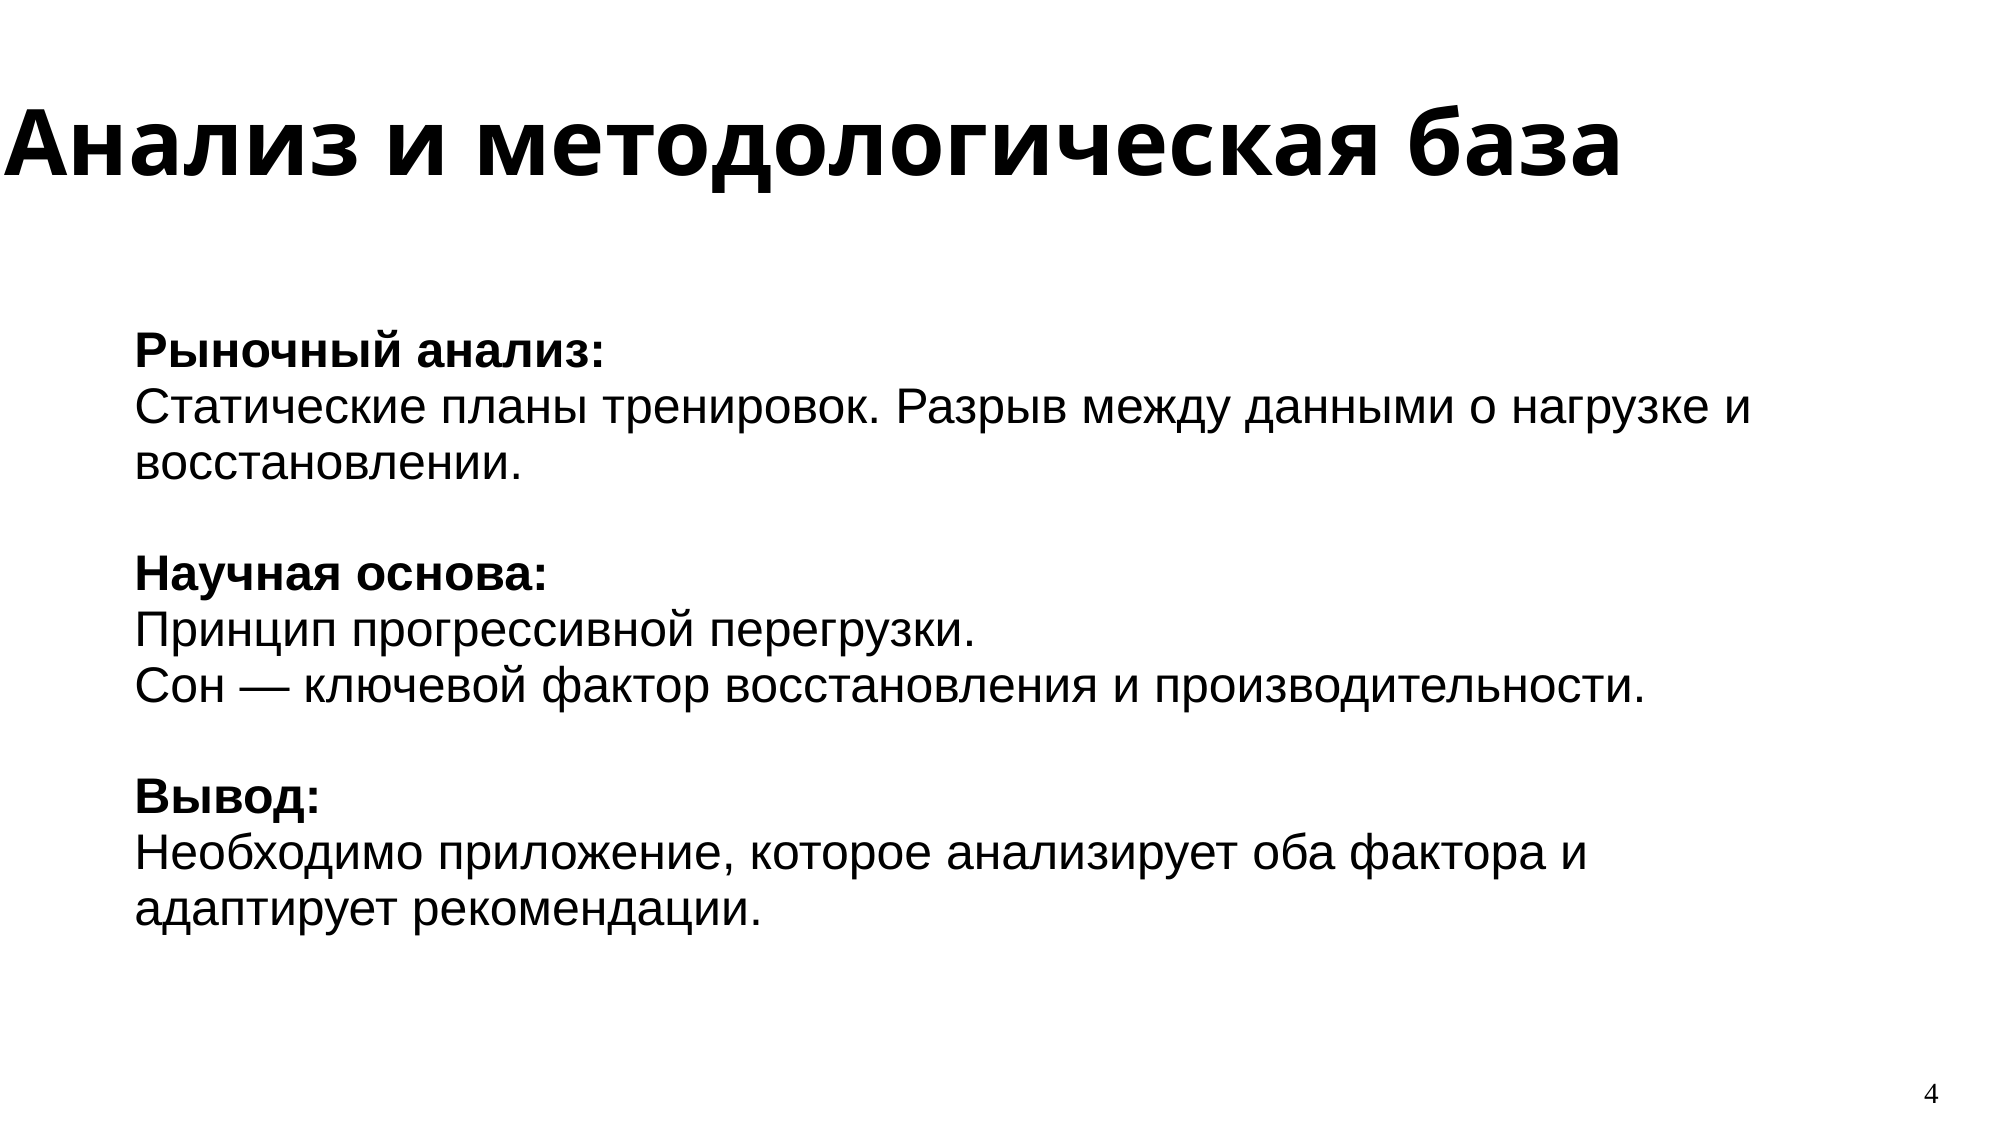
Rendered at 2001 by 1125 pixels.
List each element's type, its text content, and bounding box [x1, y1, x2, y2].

slide_number [1833, 1029, 1939, 1110]
title Анализ и методологическая база [2, 0, 1705, 203]
text_box Рыночный анализ: Статические планы тренировок. Разрыв между данными о нагрузке и восстановлении. Научная основа: Принцип прогрессивной перегрузки. Сон — ключевой фактор восстановления и производительности. Вывод: Необходимо приложение, которое анализирует оба фактора и адаптирует рекомендации. [119, 315, 1834, 991]
